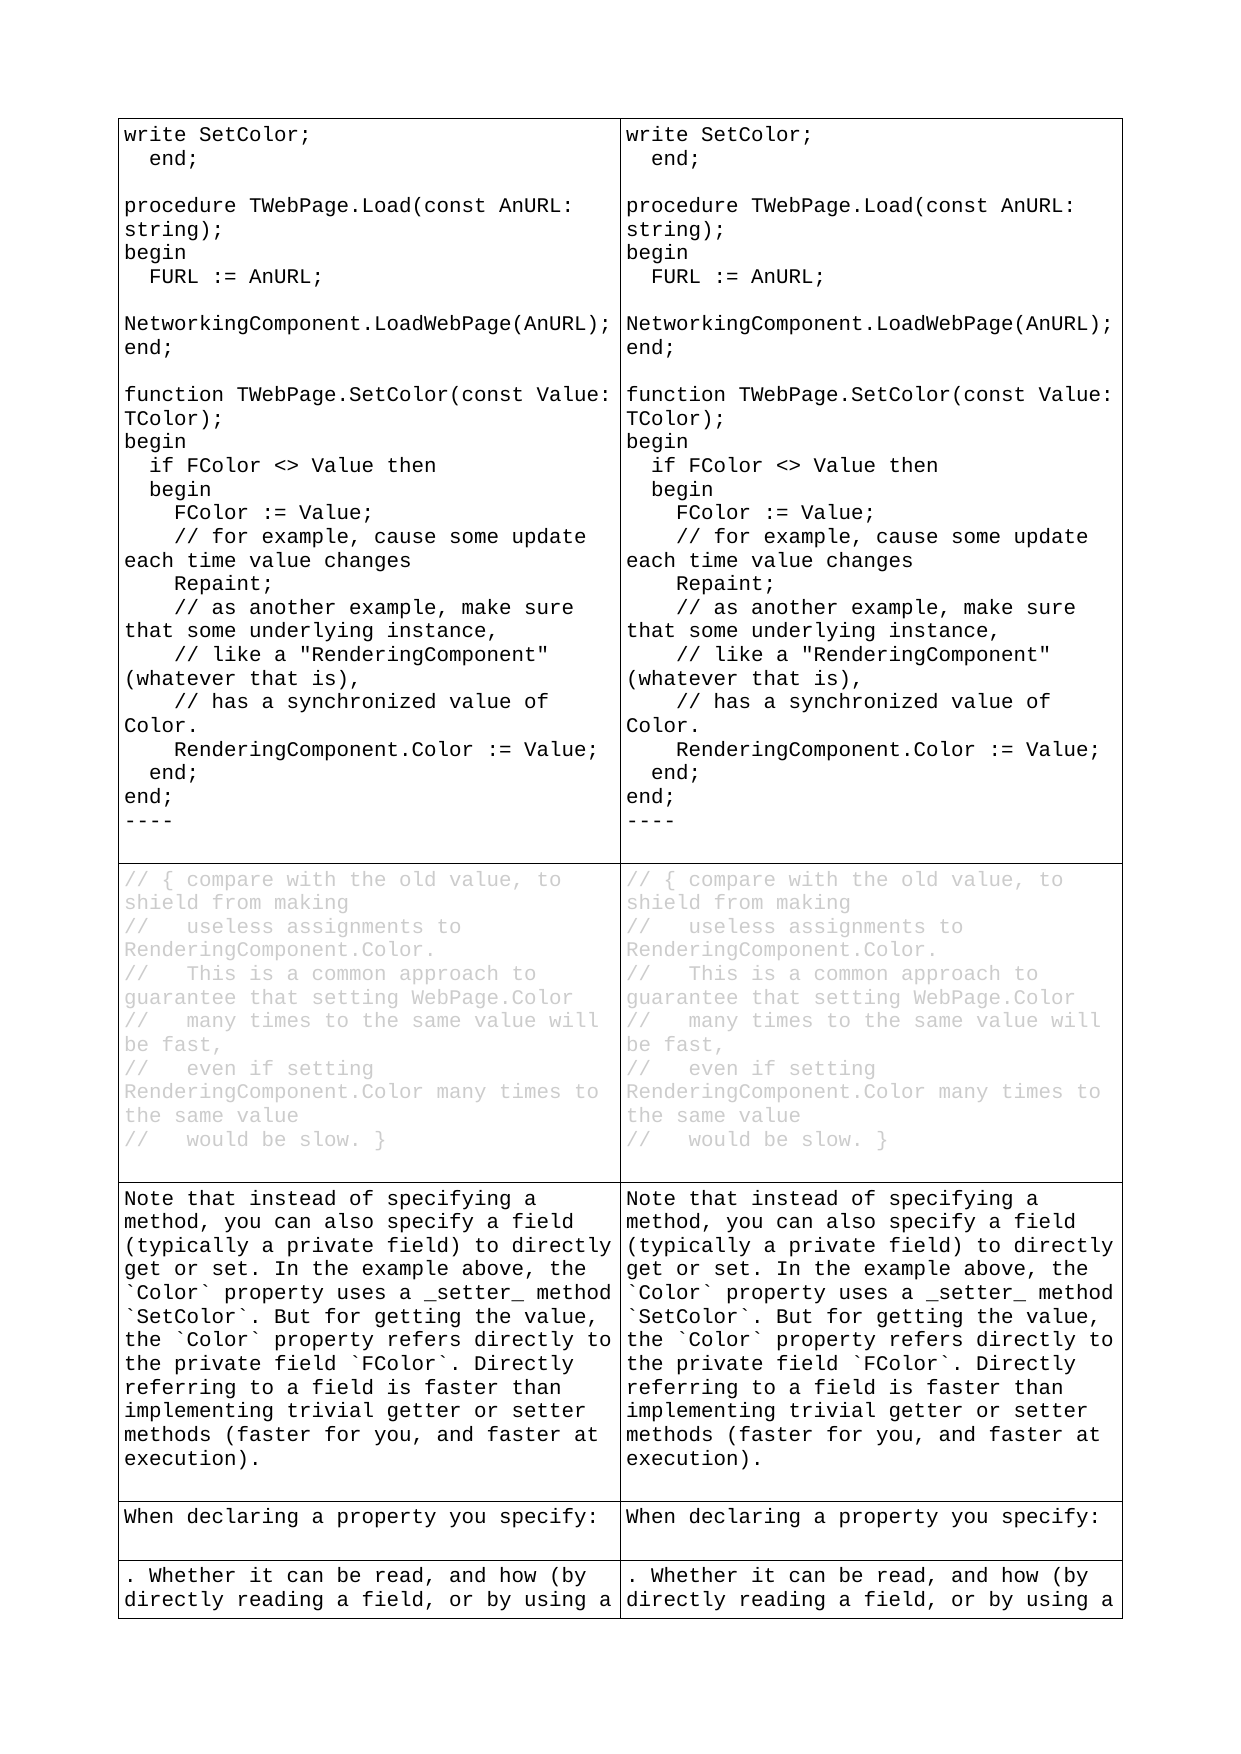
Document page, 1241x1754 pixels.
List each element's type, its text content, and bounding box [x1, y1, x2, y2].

table_cell // { compare with the old value, to shield from making // useless assignments to RenderingComponent.Color. // This is a common approach to guarantee that setting WebPage.Color // many times to the same value will be fast, // even if setting RenderingComponent.Color many times to the same value // would be slow. } [621, 864, 1122, 1182]
table_cell write SetColor; end; procedure TWebPage.Load(const AnURL: string); begin FURL := AnURL; NetworkingComponent.LoadWebPage(AnURL); end; function TWebPage.SetColor(const Value: TColor); begin if FColor <> Value then begin FColor := Value; // for example, cause some update each time value changes Repaint; // as another example, make sure that some underlying instance, // like a "RenderingComponent" (whatever that is), // has a synchronized value of Color. RenderingComponent.Color := Value; end; end; ---- [621, 119, 1122, 863]
table_cell When declaring a property you specify: [621, 1502, 1122, 1559]
table_cell write SetColor; end; procedure TWebPage.Load(const AnURL: string); begin FURL := AnURL; NetworkingComponent.LoadWebPage(AnURL); end; function TWebPage.SetColor(const Value: TColor); begin if FColor <> Value then begin FColor := Value; // for example, cause some update each time value changes Repaint; // as another example, make sure that some underlying instance, // like a "RenderingComponent" (whatever that is), // has a synchronized value of Color. RenderingComponent.Color := Value; end; end; ---- [119, 119, 620, 863]
table_cell . Whether it can be read, and how (by directly reading a field, or by using a [621, 1561, 1122, 1618]
table_cell Note that instead of specifying a method, you can also specify a field (typically a private field) to directly get or set. In the example above, the `Color` property uses a _setter_ method `SetColor`. But for getting the value, the `Color` property refers directly to the private field `FColor`. Directly referring to a field is faster than implementing trivial getter or setter methods (faster for you, and faster at execution). [119, 1183, 620, 1501]
table_cell . Whether it can be read, and how (by directly reading a field, or by using a [119, 1561, 620, 1618]
table_cell Note that instead of specifying a method, you can also specify a field (typically a private field) to directly get or set. In the example above, the `Color` property uses a _setter_ method `SetColor`. But for getting the value, the `Color` property refers directly to the private field `FColor`. Directly referring to a field is faster than implementing trivial getter or setter methods (faster for you, and faster at execution). [621, 1183, 1122, 1501]
table_cell // { compare with the old value, to shield from making // useless assignments to RenderingComponent.Color. // This is a common approach to guarantee that setting WebPage.Color // many times to the same value will be fast, // even if setting RenderingComponent.Color many times to the same value // would be slow. } [119, 864, 620, 1182]
table_cell When declaring a property you specify: [119, 1502, 620, 1559]
